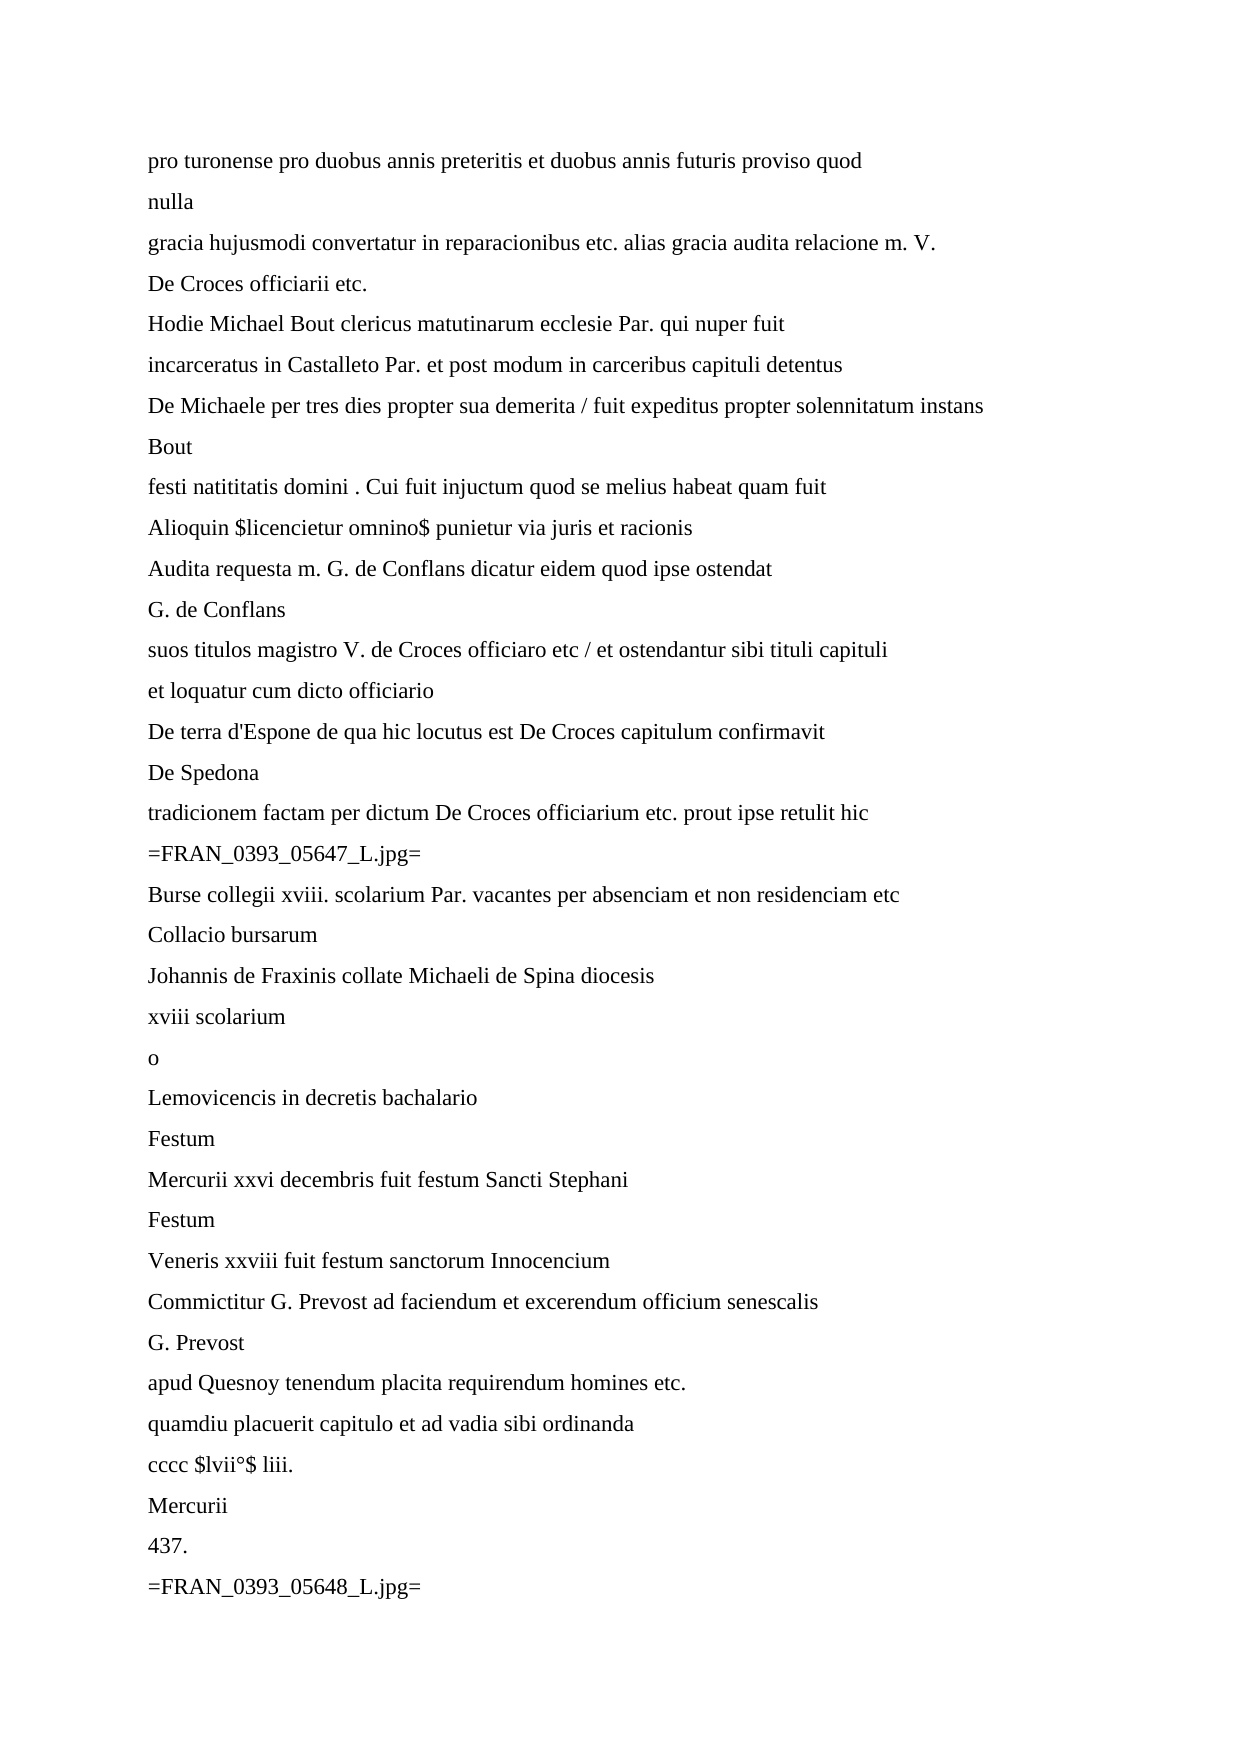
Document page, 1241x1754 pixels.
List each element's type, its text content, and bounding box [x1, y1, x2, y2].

text G. de Conflans [148, 596, 1093, 622]
text tradicionem factam per dictum De Croces officiarium etc. prout ipse retulit hic [148, 799, 1093, 826]
text Mercurii xxvi decembris fuit festum Sancti Stephani [148, 1166, 1093, 1192]
text cccc $lvii°$ liii. [148, 1451, 1093, 1477]
text incarceratus in Castalleto Par. et post modum in carceribus capituli detentus [148, 351, 1093, 378]
text Commictitur G. Prevost ad faciendum et excerendum officium senescalis [148, 1288, 1093, 1314]
text G. Prevost [148, 1329, 1093, 1355]
text suos titulos magistro V. de Croces officiaro etc / et ostendantur sibi tituli capituli [148, 636, 1093, 663]
text De terra d'Espone de qua hic locutus est De Croces capitulum confirmavit [148, 718, 1093, 744]
text Burse collegii xviii. scolarium Par. vacantes per absenciam et non residenciam etc [148, 881, 1093, 907]
text Audita requesta m. G. de Conflans dicatur eidem quod ipse ostendat [148, 555, 1093, 581]
text gracia hujusmodi convertatur in reparacionibus etc. alias gracia audita relacione m. V. [148, 229, 1093, 255]
text De Michaele per tres dies propter sua demerita / fuit expeditus propter solennitatum instans [148, 392, 1093, 418]
text De Spedona [148, 758, 1093, 785]
text Lemovicencis in decretis bachalario [148, 1084, 1093, 1111]
text =FRAN_0393_05648_L.jpg= [148, 1573, 1093, 1599]
text Festum [148, 1207, 1093, 1233]
text xviii scolarium [148, 1003, 1093, 1029]
text apud Quesnoy tenendum placita requirendum homines etc. [148, 1369, 1093, 1396]
text o [148, 1044, 1093, 1070]
text quamdiu placuerit capitulo et ad vadia sibi ordinanda [148, 1410, 1093, 1437]
text pro turonense pro duobus annis preteritis et duobus annis futuris proviso quod [148, 148, 1093, 174]
text Veneris xxviii fuit festum sanctorum Innocencium [148, 1247, 1093, 1274]
text Hodie Michael Bout clericus matutinarum ecclesie Par. qui nuper fuit [148, 311, 1093, 337]
text Bout [148, 433, 1093, 459]
text festi natititatis domini . Cui fuit injuctum quod se melius habeat quam fuit [148, 473, 1093, 500]
text De Croces officiarii etc. [148, 270, 1093, 296]
text Mercurii [148, 1492, 1093, 1518]
text 437. [148, 1532, 1093, 1559]
text Collacio bursarum [148, 921, 1093, 948]
text Alioquin $licencietur omnino$ punietur via juris et racionis [148, 514, 1093, 541]
text nulla [148, 188, 1093, 215]
text et loquatur cum dicto officiario [148, 677, 1093, 703]
text =FRAN_0393_05647_L.jpg= [148, 840, 1093, 866]
text Johannis de Fraxinis collate Michaeli de Spina diocesis [148, 962, 1093, 988]
text Festum [148, 1125, 1093, 1151]
